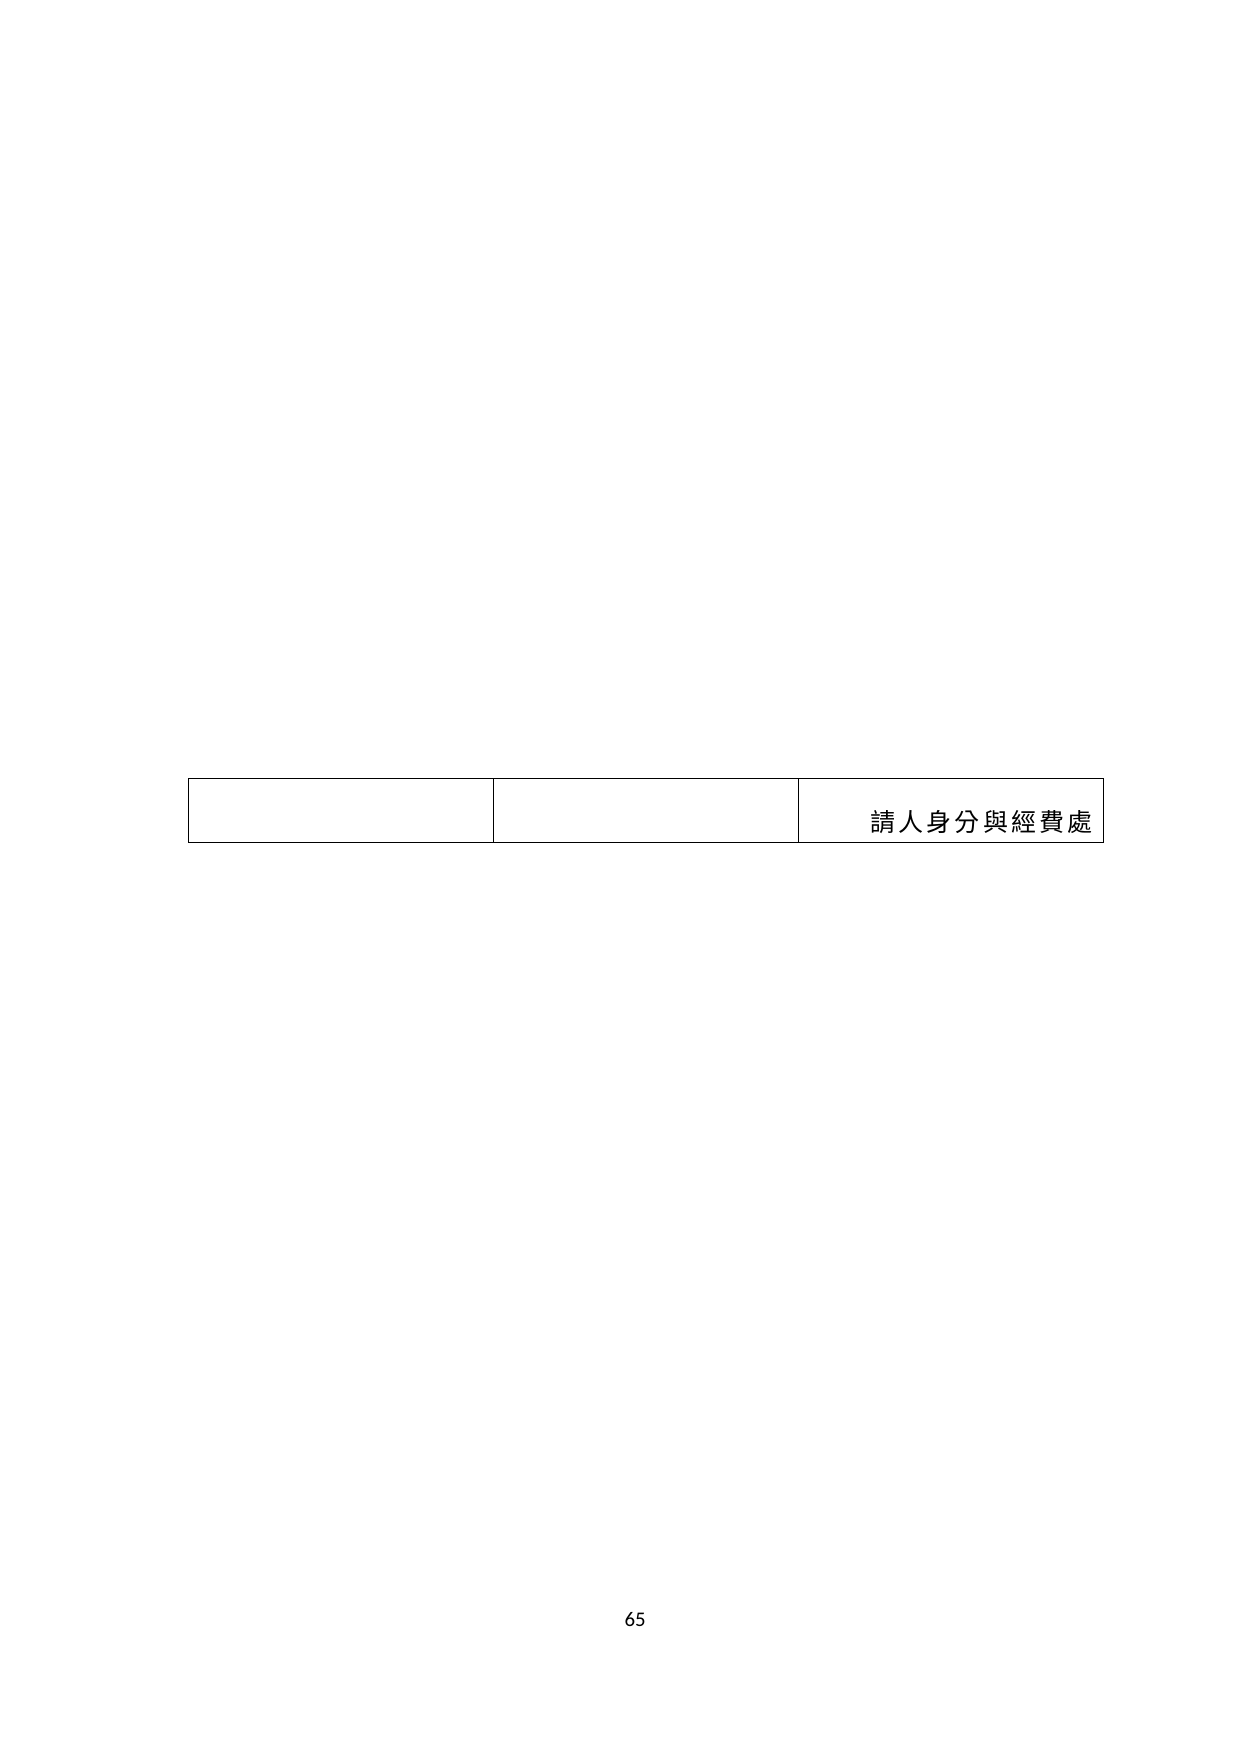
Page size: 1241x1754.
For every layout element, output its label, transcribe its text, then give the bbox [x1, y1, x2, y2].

table_cell 請人身分與經費處 [799, 779, 1103, 842]
table_cell [494, 779, 798, 842]
table_cell [189, 779, 493, 842]
